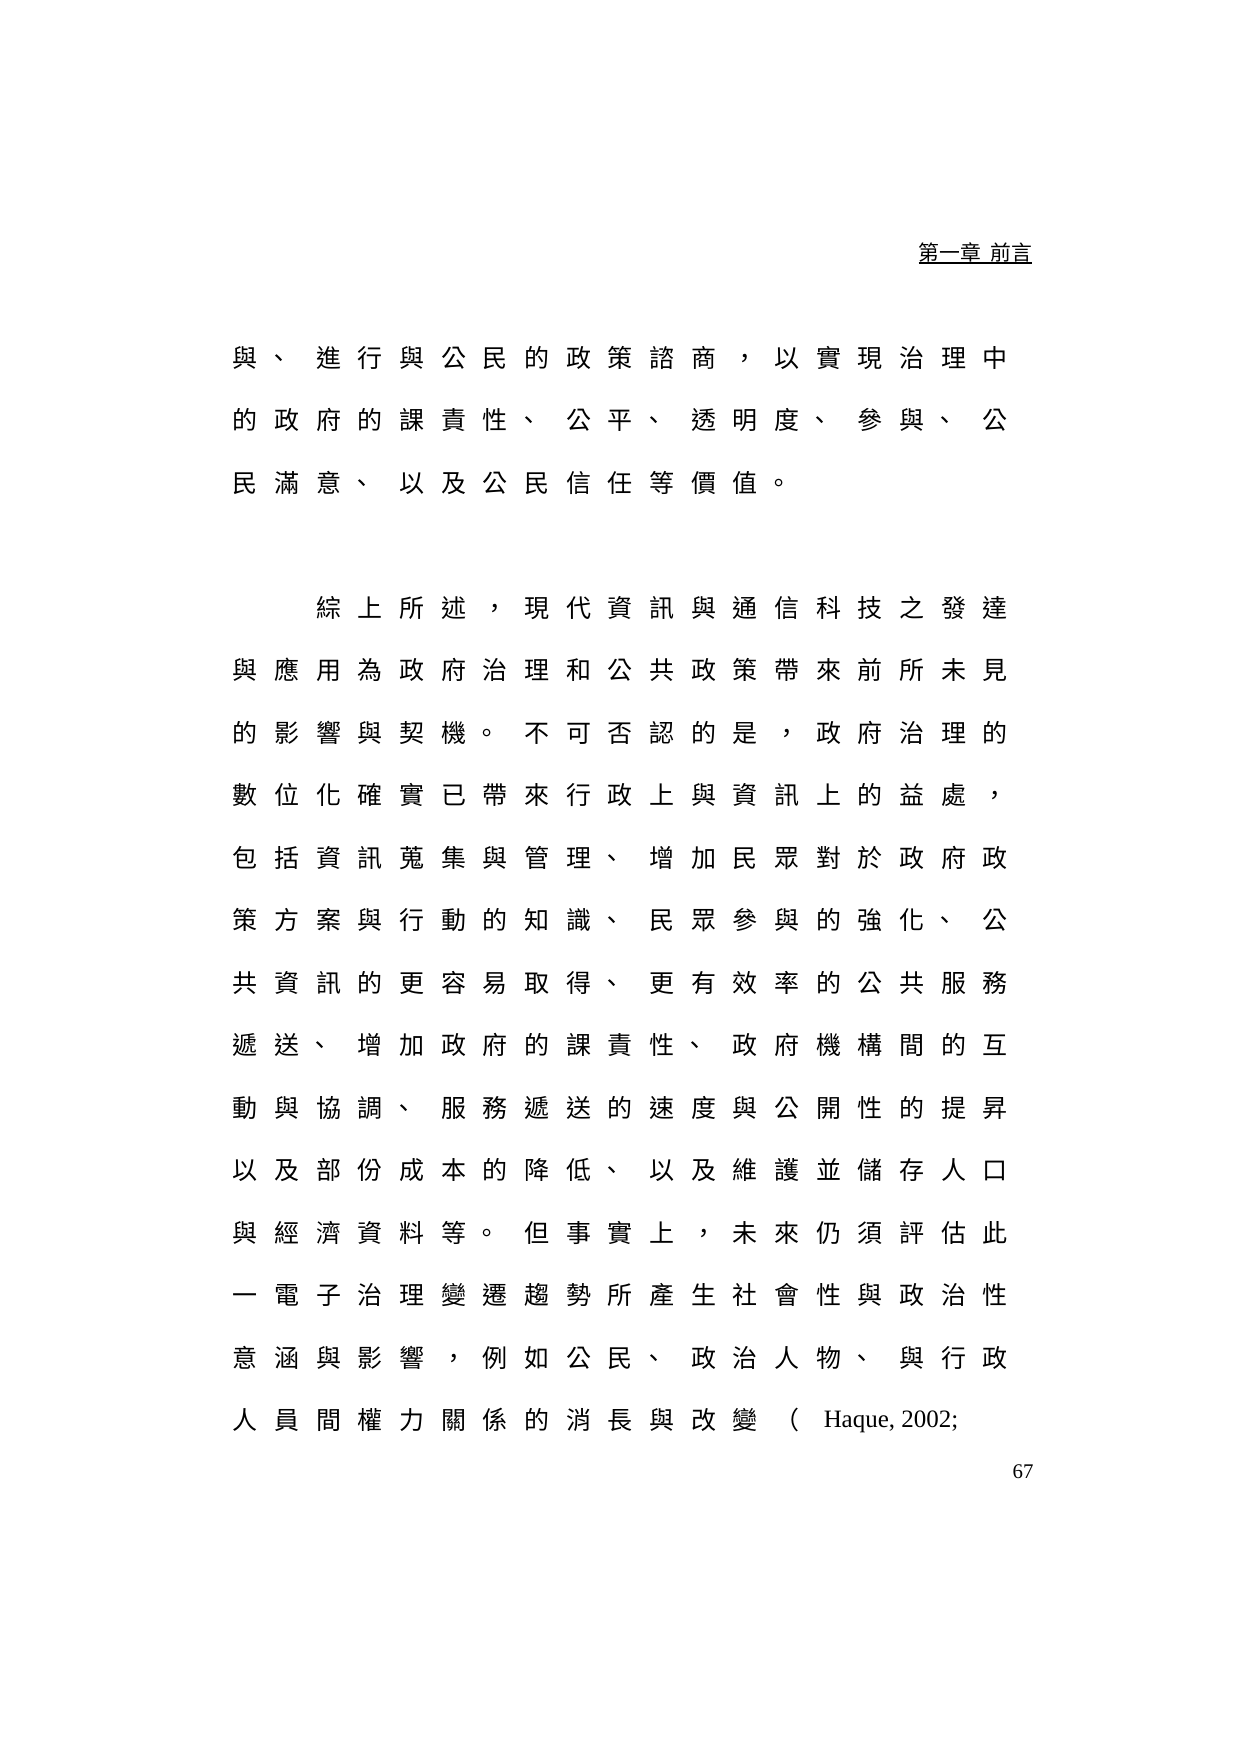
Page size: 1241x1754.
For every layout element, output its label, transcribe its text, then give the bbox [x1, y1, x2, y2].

text 與、進行與公民的政策諮商，以實現治理中的政府的課責性、公平、透明度、參與、公民滿意、以及公民信任等價值。 [224, 314, 1016, 502]
text 綜上所述，現代資訊與通信科技之發達與應用為政府治理和公共政策帶來前所未見的影響與契機。不可否認的是，政府治理的數位化確實已帶來行政上與資訊上的益處，包括資訊蒐集與管理、增加民眾對於政府政策方案與行動的知識、民眾參與的強化、公共資訊的更容易取得、更有效率的公共服務遞送、增加政府的課責性、政府機構間的互動與協調、服務遞送的速度與公開性的提昇以及部份成本的降低、以及維護並儲存人口與經濟資料等。但事實上，未來仍須評估此一電子治理變遷趨勢所產生社會性與政治性意涵與影響，例如公民、政治人物、與行政人員間權力關係的消長與改變（Haque, 2002; [224, 564, 1016, 1439]
